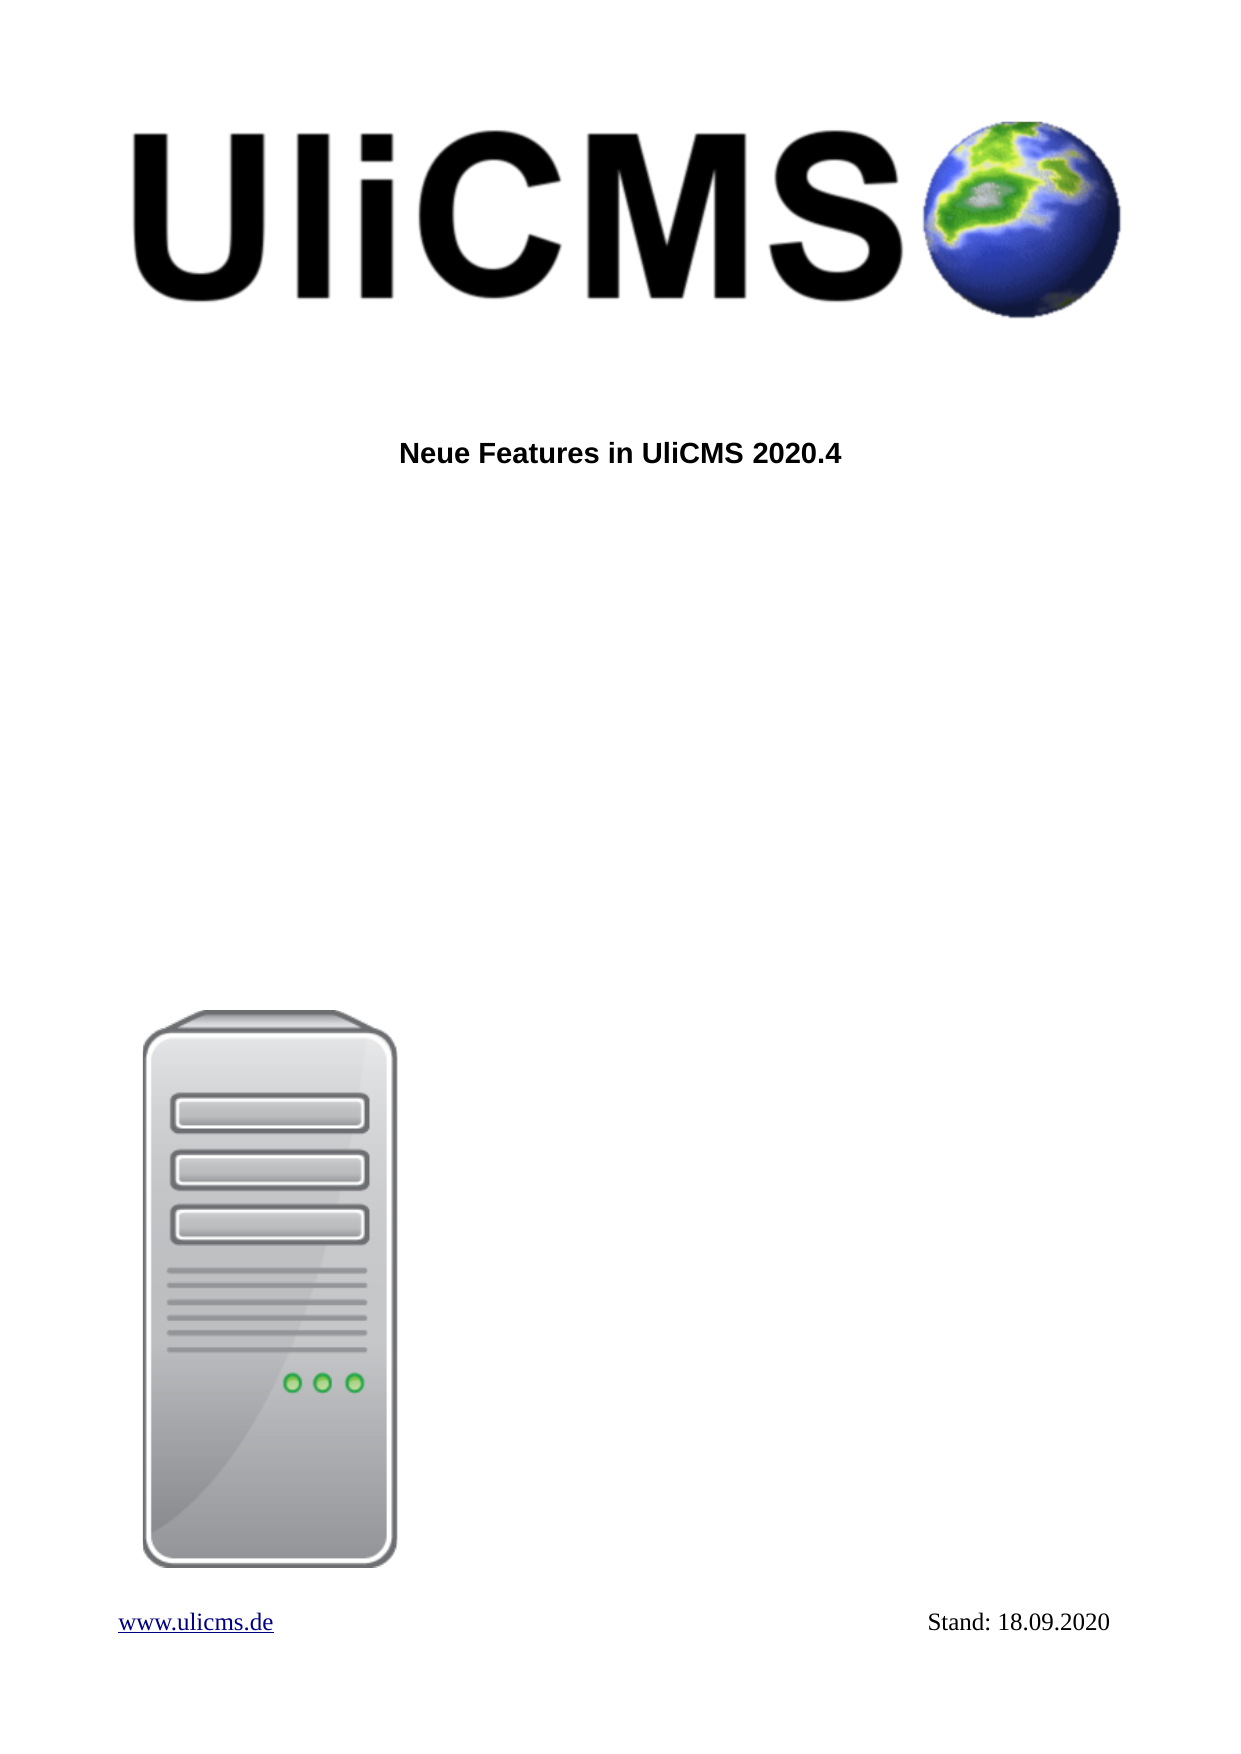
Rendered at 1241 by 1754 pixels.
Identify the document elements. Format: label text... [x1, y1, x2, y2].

picture [118, 118, 1123, 326]
picture [142, 1010, 398, 1568]
subtitle Neue Features in UliCMS 2020.4 [118, 436, 1122, 470]
